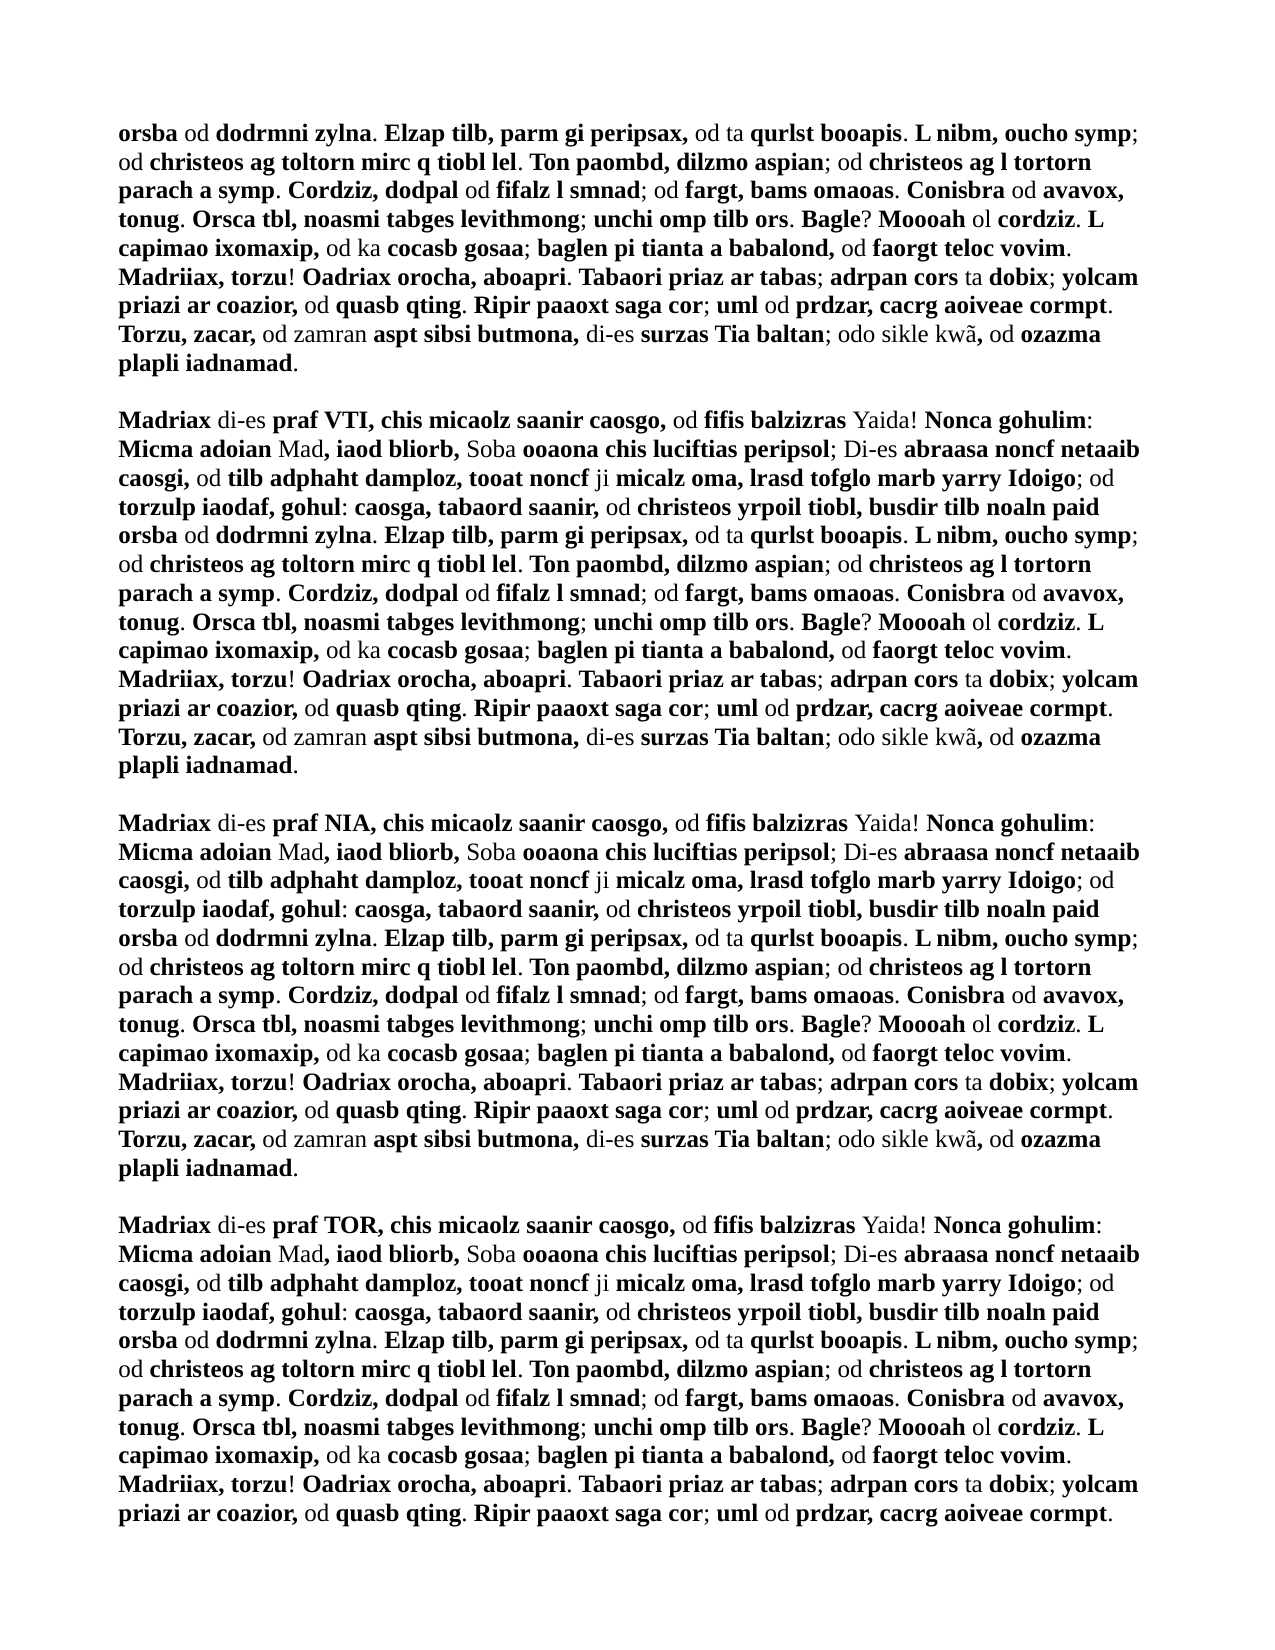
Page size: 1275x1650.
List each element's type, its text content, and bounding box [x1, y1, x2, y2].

text Madriax di-es praf NIA, chis micaolz saanir caosgo, od fifis balzizras Yaida! Nonca gohulim: Micma adoian Mad, iaod bliorb, Soba ooaona chis luciftias peripsol; Di-es abraasa noncf netaaib caosgi, od tilb adphaht damploz, tooat noncf ji micalz oma, lrasd tofglo marb yarry Idoigo; od torzulp iaodaf, gohul: caosga, tabaord saanir, od christeos yrpoil tiobl, busdir tilb noaln paid orsba od dodrmni zylna. Elzap tilb, parm gi peripsax, od ta qurlst booapis. L nibm, oucho symp; od christeos ag toltorn mirc q tiobl lel. Ton paombd, dilzmo aspian; od christeos ag l tortorn parach a symp. Cordziz, dodpal od fifalz l smnad; od fargt, bams omaoas. Conisbra od avavox, tonug. Orsca tbl, noasmi tabges levithmong; unchi omp tilb ors. Bagle? Moooah ol cordziz. L capimao ixomaxip, od ka cocasb gosaa; baglen pi tianta a babalond, od faorgt teloc vovim. Madriiax, torzu! Oadriax orocha, aboapri. Tabaori priaz ar tabas; adrpan cors ta dobix; yolcam priazi ar coazior, od quasb qting. Ripir paaoxt saga cor; uml od prdzar, cacrg aoiveae cormpt. Torzu, zacar, od zamran aspt sibsi butmona, di-es surzas Tia baltan; odo sikle kwã, od ozazma plapli iadnamad. [118, 808, 1157, 1182]
text Madriax di-es praf VTI, chis micaolz saanir caosgo, od fifis balzizras Yaida! Nonca gohulim: Micma adoian Mad, iaod bliorb, Soba ooaona chis luciftias peripsol; Di-es abraasa noncf netaaib caosgi, od tilb adphaht damploz, tooat noncf ji micalz oma, lrasd tofglo marb yarry Idoigo; od torzulp iaodaf, gohul: caosga, tabaord saanir, od christeos yrpoil tiobl, busdir tilb noaln paid orsba od dodrmni zylna. Elzap tilb, parm gi peripsax, od ta qurlst booapis. L nibm, oucho symp; od christeos ag toltorn mirc q tiobl lel. Ton paombd, dilzmo aspian; od christeos ag l tortorn parach a symp. Cordziz, dodpal od fifalz l smnad; od fargt, bams omaoas. Conisbra od avavox, tonug. Orsca tbl, noasmi tabges levithmong; unchi omp tilb ors. Bagle? Moooah ol cordziz. L capimao ixomaxip, od ka cocasb gosaa; baglen pi tianta a babalond, od faorgt teloc vovim. Madriiax, torzu! Oadriax orocha, aboapri. Tabaori priaz ar tabas; adrpan cors ta dobix; yolcam priazi ar coazior, od quasb qting. Ripir paaoxt saga cor; uml od prdzar, cacrg aoiveae cormpt. Torzu, zacar, od zamran aspt sibsi butmona, di-es surzas Tia baltan; odo sikle kwã, od ozazma plapli iadnamad. [118, 406, 1157, 779]
text orsba od dodrmni zylna. Elzap tilb, parm gi peripsax, od ta qurlst booapis. L nibm, oucho symp; od christeos ag toltorn mirc q tiobl lel. Ton paombd, dilzmo aspian; od christeos ag l tortorn parach a symp. Cordziz, dodpal od fifalz l smnad; od fargt, bams omaoas. Conisbra od avavox, tonug. Orsca tbl, noasmi tabges levithmong; unchi omp tilb ors. Bagle? Moooah ol cordziz. L capimao ixomaxip, od ka cocasb gosaa; baglen pi tianta a babalond, od faorgt teloc vovim. Madriiax, torzu! Oadriax orocha, aboapri. Tabaori priaz ar tabas; adrpan cors ta dobix; yolcam priazi ar coazior, od quasb qting. Ripir paaoxt saga cor; uml od prdzar, cacrg aoiveae cormpt. Torzu, zacar, od zamran aspt sibsi butmona, di-es surzas Tia baltan; odo sikle kwã, od ozazma plapli iadnamad. [118, 118, 1157, 377]
text Madriax di-es praf TOR, chis micaolz saanir caosgo, od fifis balzizras Yaida! Nonca gohulim: Micma adoian Mad, iaod bliorb, Soba ooaona chis luciftias peripsol; Di-es abraasa noncf netaaib caosgi, od tilb adphaht damploz, tooat noncf ji micalz oma, lrasd tofglo marb yarry Idoigo; od torzulp iaodaf, gohul: caosga, tabaord saanir, od christeos yrpoil tiobl, busdir tilb noaln paid orsba od dodrmni zylna. Elzap tilb, parm gi peripsax, od ta qurlst booapis. L nibm, oucho symp; od christeos ag toltorn mirc q tiobl lel. Ton paombd, dilzmo aspian; od christeos ag l tortorn parach a symp. Cordziz, dodpal od fifalz l smnad; od fargt, bams omaoas. Conisbra od avavox, tonug. Orsca tbl, noasmi tabges levithmong; unchi omp tilb ors. Bagle? Moooah ol cordziz. L capimao ixomaxip, od ka cocasb gosaa; baglen pi tianta a babalond, od faorgt teloc vovim. Madriiax, torzu! Oadriax orocha, aboapri. Tabaori priaz ar tabas; adrpan cors ta dobix; yolcam priazi ar coazior, od quasb qting. Ripir paaoxt saga cor; uml od prdzar, cacrg aoiveae cormpt. [118, 1211, 1157, 1527]
